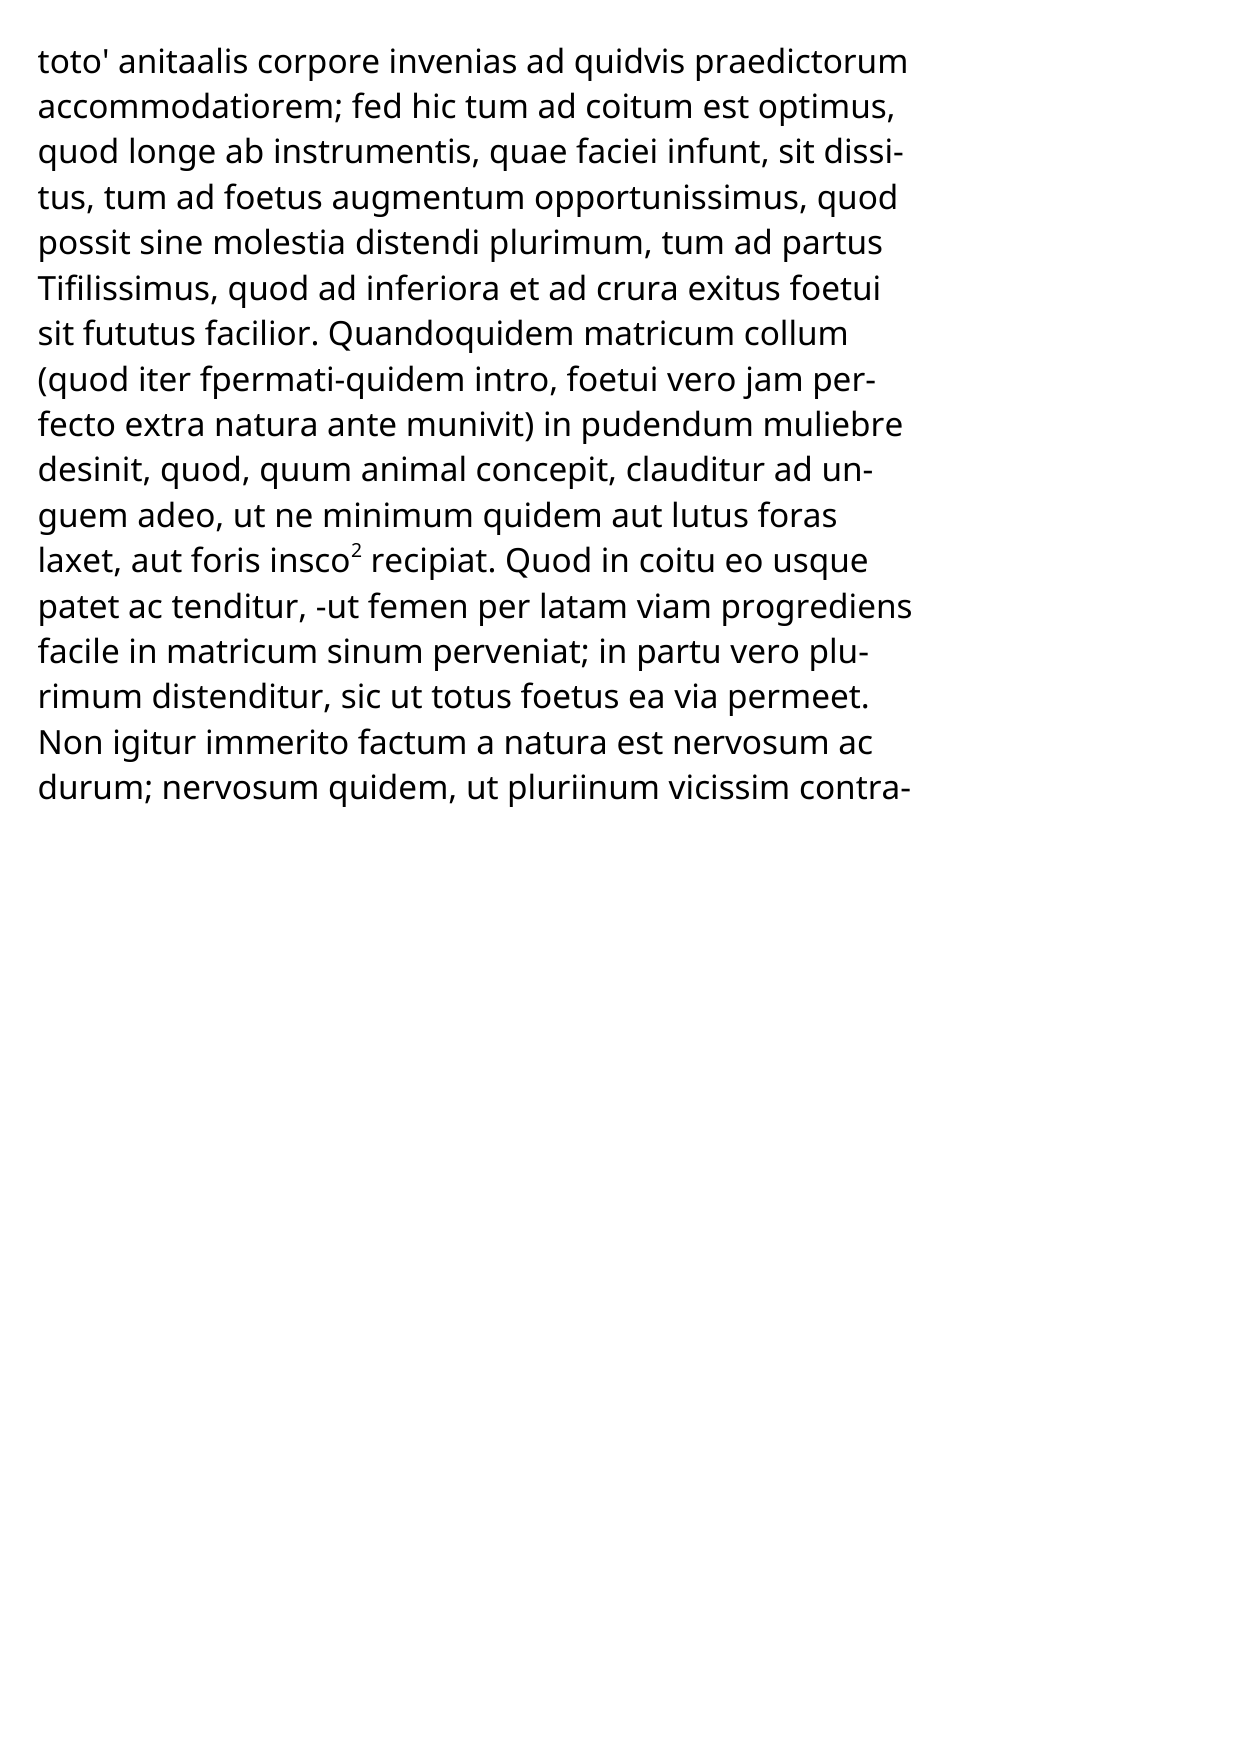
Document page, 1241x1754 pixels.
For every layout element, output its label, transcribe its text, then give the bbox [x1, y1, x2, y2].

text toto' anitaalis corpore invenias ad quidvis praedictorum accommodatiorem; fed hic tum ad coitum est optimus, quod longe ab instrumentis, quae faciei infunt, sit dissi- tus, tum ad foetus augmentum opportunissimus, quod possit sine molestia distendi plurimum, tum ad partus Tifilissimus, quod ad inferiora et ad crura exitus foetui sit fututus facilior. Quandoquidem matricum collum (quod iter fpermati-quidem intro, foetui vero jam per- fecto extra natura ante munivit) in pudendum muliebre desinit, quod, quum animal concepit, clauditur ad un- guem adeo, ut ne minimum quidem aut lutus foras laxet, aut foris insco2 recipiat. Quod in coitu eo usque patet ac tenditur, -ut femen per latam viam progrediens facile in matricum sinum perveniat; in partu vero plu- rimum distenditur, sic ut totus foetus ea via permeet. Non igitur immerito factum a natura est nervosum ac durum; nervosum quidem, ut pluriinum vicissim contra- [37, 37, 1203, 809]
